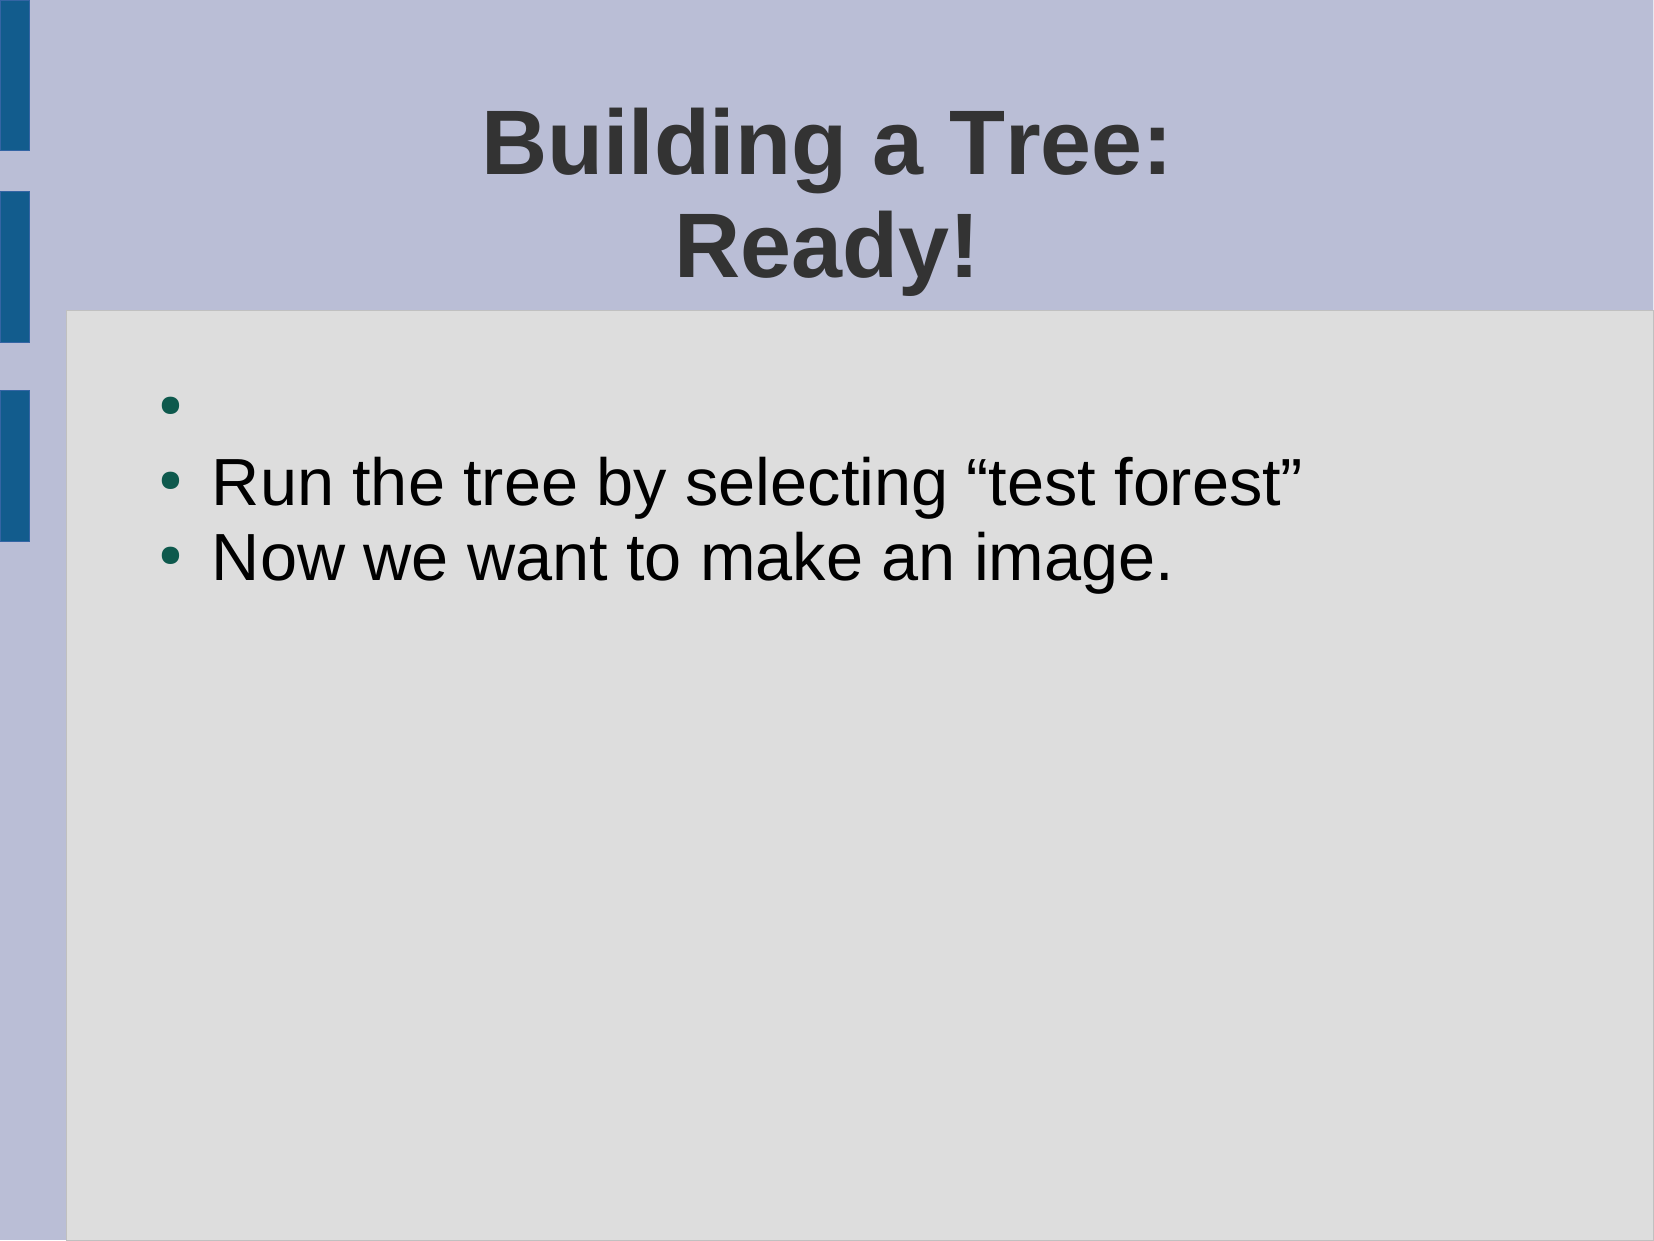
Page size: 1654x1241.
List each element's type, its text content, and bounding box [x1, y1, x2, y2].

title Building a Tree: Ready! [121, 91, 1534, 299]
list Run the tree by selecting “test forest” Now we want to make an image. [123, 370, 1536, 1152]
